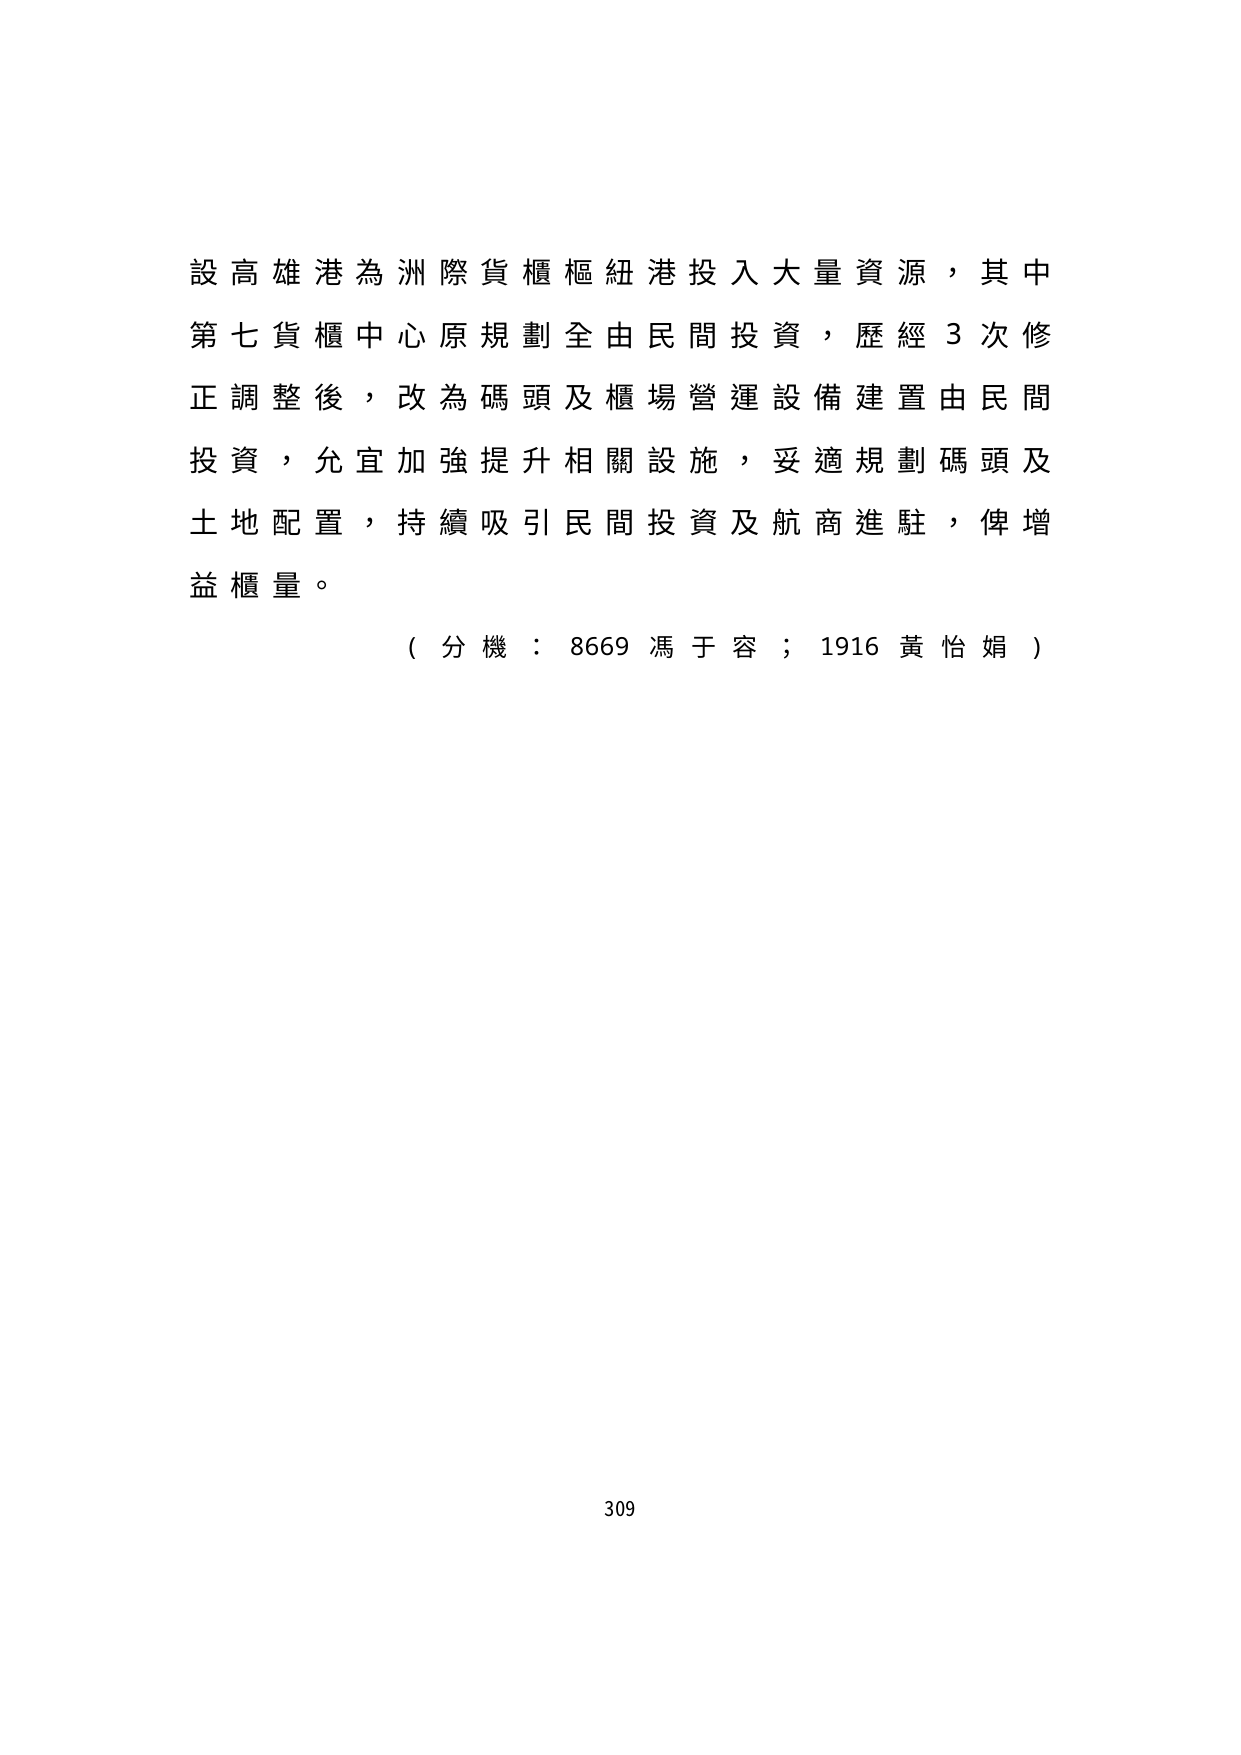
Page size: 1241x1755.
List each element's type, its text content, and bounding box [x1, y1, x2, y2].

text 設高雄港為洲際貨櫃樞紐港投入大量資源，其中第七貨櫃中心原規劃全由民間投資，歷經3次修正調整後，改為碼頭及櫃場營運設備建置由民間投資，允宜加強提升相關設施，妥適規劃碼頭及土地配置，持續吸引民間投資及航商進駐，俾增益櫃量。 [183, 229, 1058, 604]
text (分機：8669馮于容；1916黃怡娟) [183, 604, 1058, 667]
